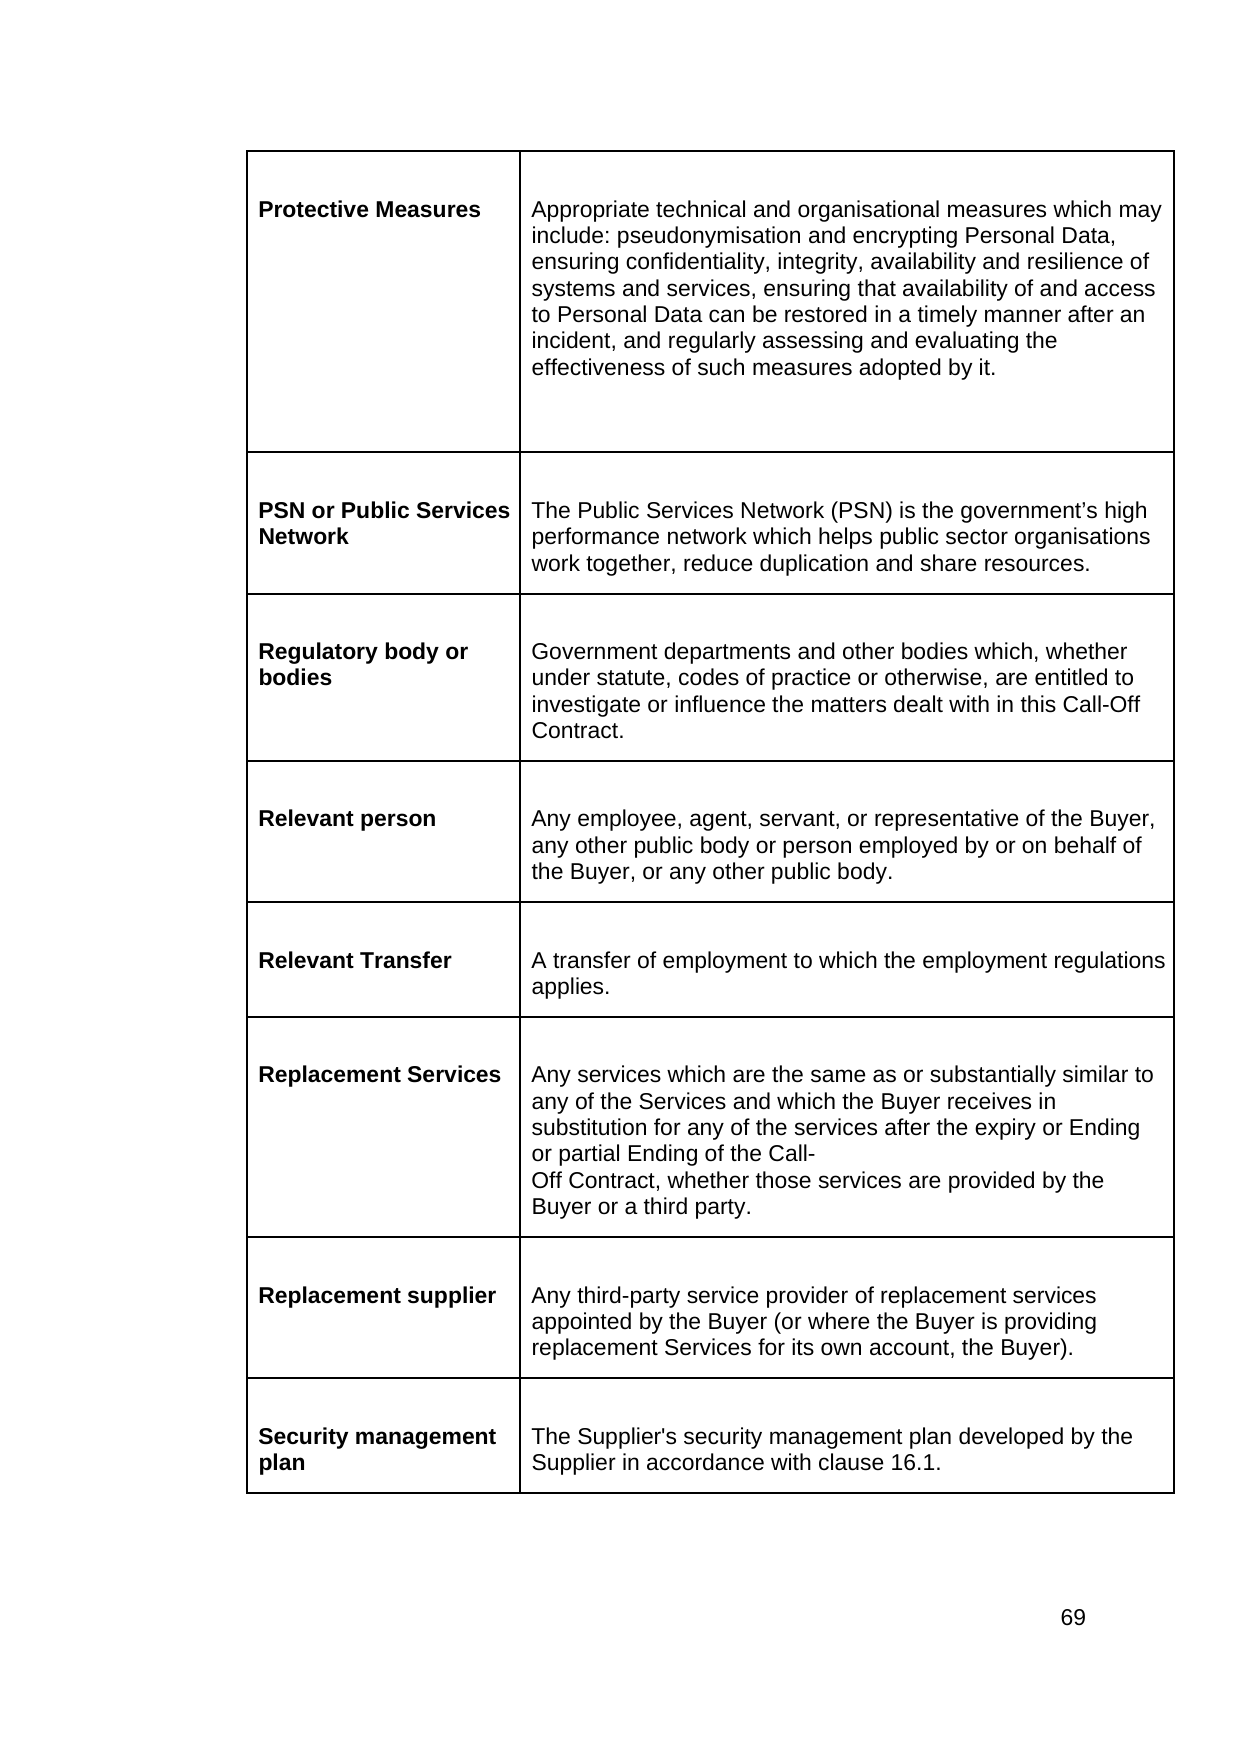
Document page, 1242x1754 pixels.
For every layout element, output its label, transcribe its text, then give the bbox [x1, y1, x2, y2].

table_cell Appropriate technical and organisational measures which may include: pseudonymisation and encrypting Personal Data, ensuring confidentiality, integrity, availability and resilience of systems and services, ensuring that availability of and access to Personal Data can be restored in a timely manner after an incident, and regularly assessing and evaluating the effectiveness of such measures adopted by it. [521, 152, 1173, 451]
table_cell Any third-party service provider of replacement services appointed by the Buyer (or where the Buyer is providing replacement Services for its own account, the Buyer). [521, 1238, 1173, 1377]
table_cell Relevant person [248, 762, 519, 901]
table_cell The Supplier's security management plan developed by the Supplier in accordance with clause 16.1. [521, 1379, 1173, 1492]
table_cell Government departments and other bodies which, whether under statute, codes of practice or otherwise, are entitled to investigate or influence the matters dealt with in this Call-Off Contract. [521, 595, 1173, 760]
table_cell Security management plan [248, 1379, 519, 1492]
table_cell Replacement Services [248, 1018, 519, 1236]
table_cell Relevant Transfer [248, 903, 519, 1016]
table_cell Any services which are the same as or substantially similar to any of the Services and which the Buyer receives in substitution for any of the services after the expiry or Ending or partial Ending of the Call- Off Contract, whether those services are provided by the Buyer or a third party. [521, 1018, 1173, 1236]
table_cell A transfer of employment to which the employment regulations applies. [521, 903, 1173, 1016]
table_cell PSN or Public Services Network [248, 453, 519, 592]
table_cell Any employee, agent, servant, or representative of the Buyer, any other public body or person employed by or on behalf of the Buyer, or any other public body. [521, 762, 1173, 901]
table_cell The Public Services Network (PSN) is the government’s high performance network which helps public sector organisations work together, reduce duplication and share resources. [521, 453, 1173, 592]
table_cell Regulatory body or bodies [248, 595, 519, 760]
table_cell Replacement supplier [248, 1238, 519, 1377]
table_cell Protective Measures [248, 152, 519, 451]
